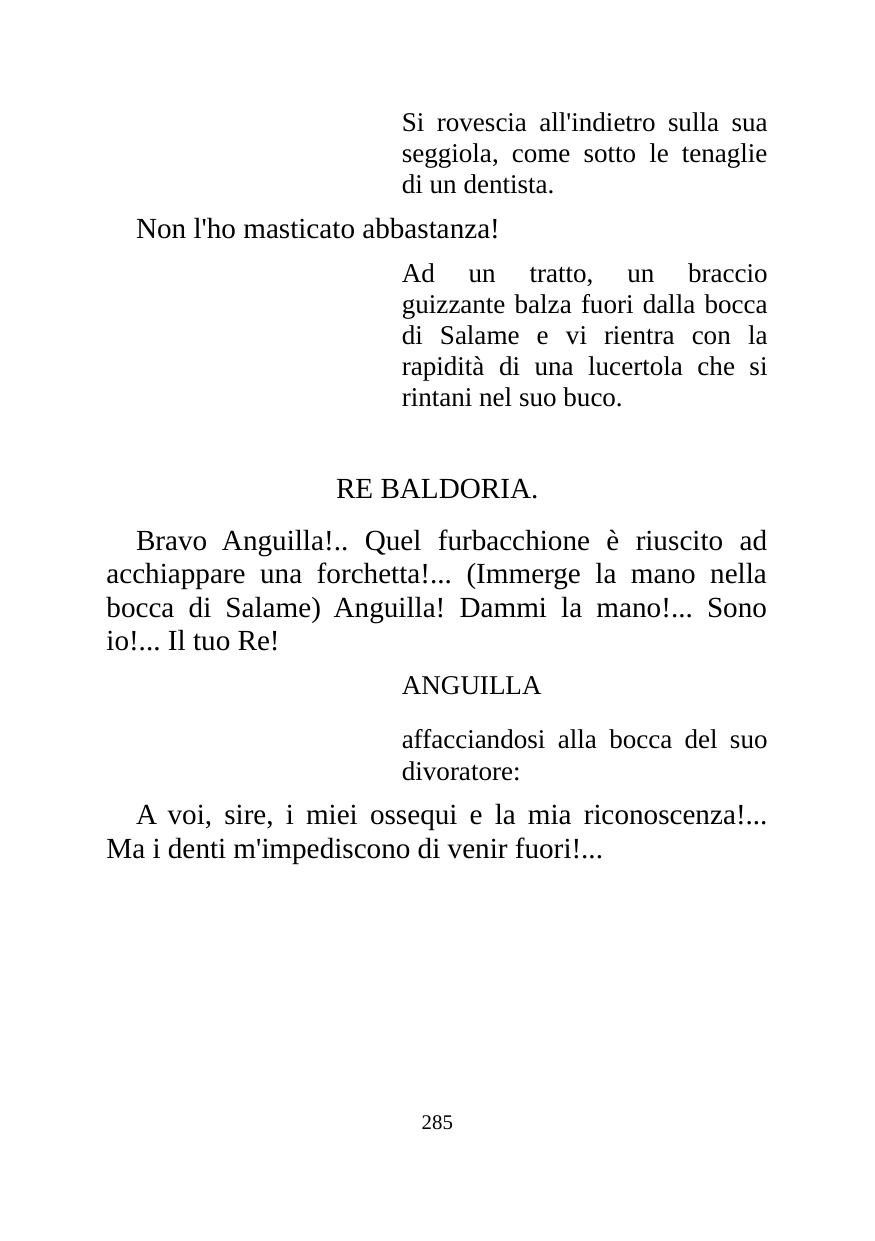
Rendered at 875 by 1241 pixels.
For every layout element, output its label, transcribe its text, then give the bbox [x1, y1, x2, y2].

text Bravo Anguilla!.. Quel furbacchione è riuscito ad acchiappare una forchetta!... (Immerge la mano nella bocca di Salame) Anguilla! Dammi la mano!... Sono io!... Il tuo Re! [106, 523, 768, 657]
text Si rovescia all'indietro sulla sua seggiola, come sotto le tenaglie di un dentista. [402, 106, 768, 200]
text RE BALDORIA. [106, 472, 768, 505]
text affacciandosi alla bocca del suo divoratore: [402, 723, 768, 786]
text ANGUILLA [402, 669, 768, 700]
text Non l'ho masticato abbastanza! [106, 211, 768, 245]
text A voi, sire, i miei ossequi e la mia riconoscenza!... Ma i denti m'impediscono di venir fuori!... [106, 797, 768, 864]
text Ad un tratto, un braccio guizzante balza fuori dalla bocca di Salame e vi rientra con la rapidità di una lucertola che si rintani nel suo buco. [402, 257, 768, 412]
